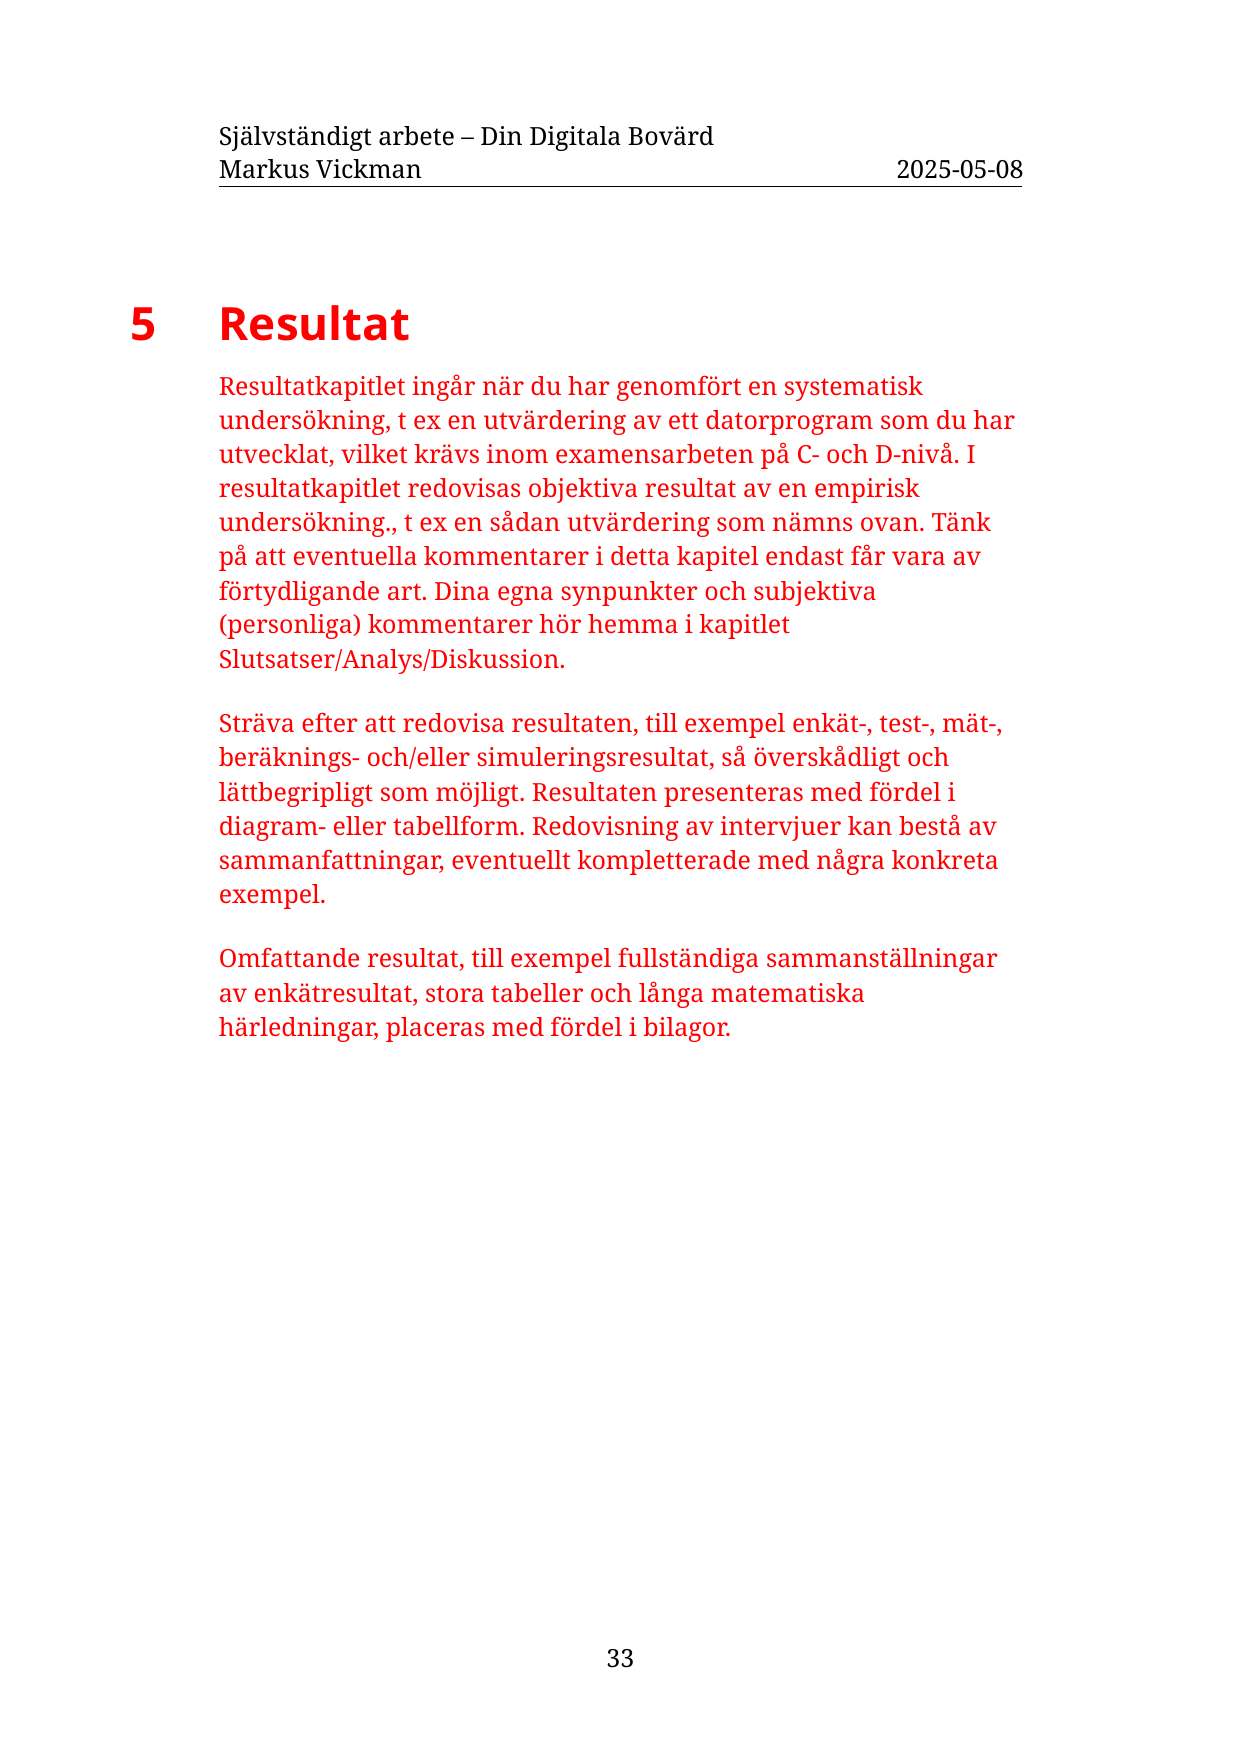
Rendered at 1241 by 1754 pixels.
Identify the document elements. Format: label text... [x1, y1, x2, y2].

text Omfattande resultat, till exempel fullständiga sammanställningar av enkätresultat, stora tabeller och långa matematiska härledningar, placeras med fördel i bilagor. [218, 941, 1022, 1043]
text Sträva efter att redovisa resultaten, till exempel enkät-, test-, mät-, beräknings- och/eller simuleringsresultat, så överskådligt och lättbegripligt som möjligt. Resultaten presenteras med fördel i diagram- eller tabellform. Redovisning av intervjuer kan bestå av sammanfattningar, eventuellt kompletterade med några konkreta exempel. [218, 706, 1022, 910]
subtitle Resultat [130, 291, 1022, 353]
text Resultatkapitlet ingår när du har genomfört en systematisk undersökning, t ex en utvärdering av ett datorprogram som du har utvecklat, vilket krävs inom examensarbeten på C- och D-nivå. I resultatkapitlet redovisas objektiva resultat av en empirisk undersökning., t ex en sådan utvärdering som nämns ovan. Tänk på att eventuella kommentarer i detta kapitel endast får vara av förtydligande art. Dina egna synpunkter och subjektiva (personliga) kommentarer hör hemma i kapitlet Slutsatser/Analys/Diskussion. [218, 369, 1022, 675]
